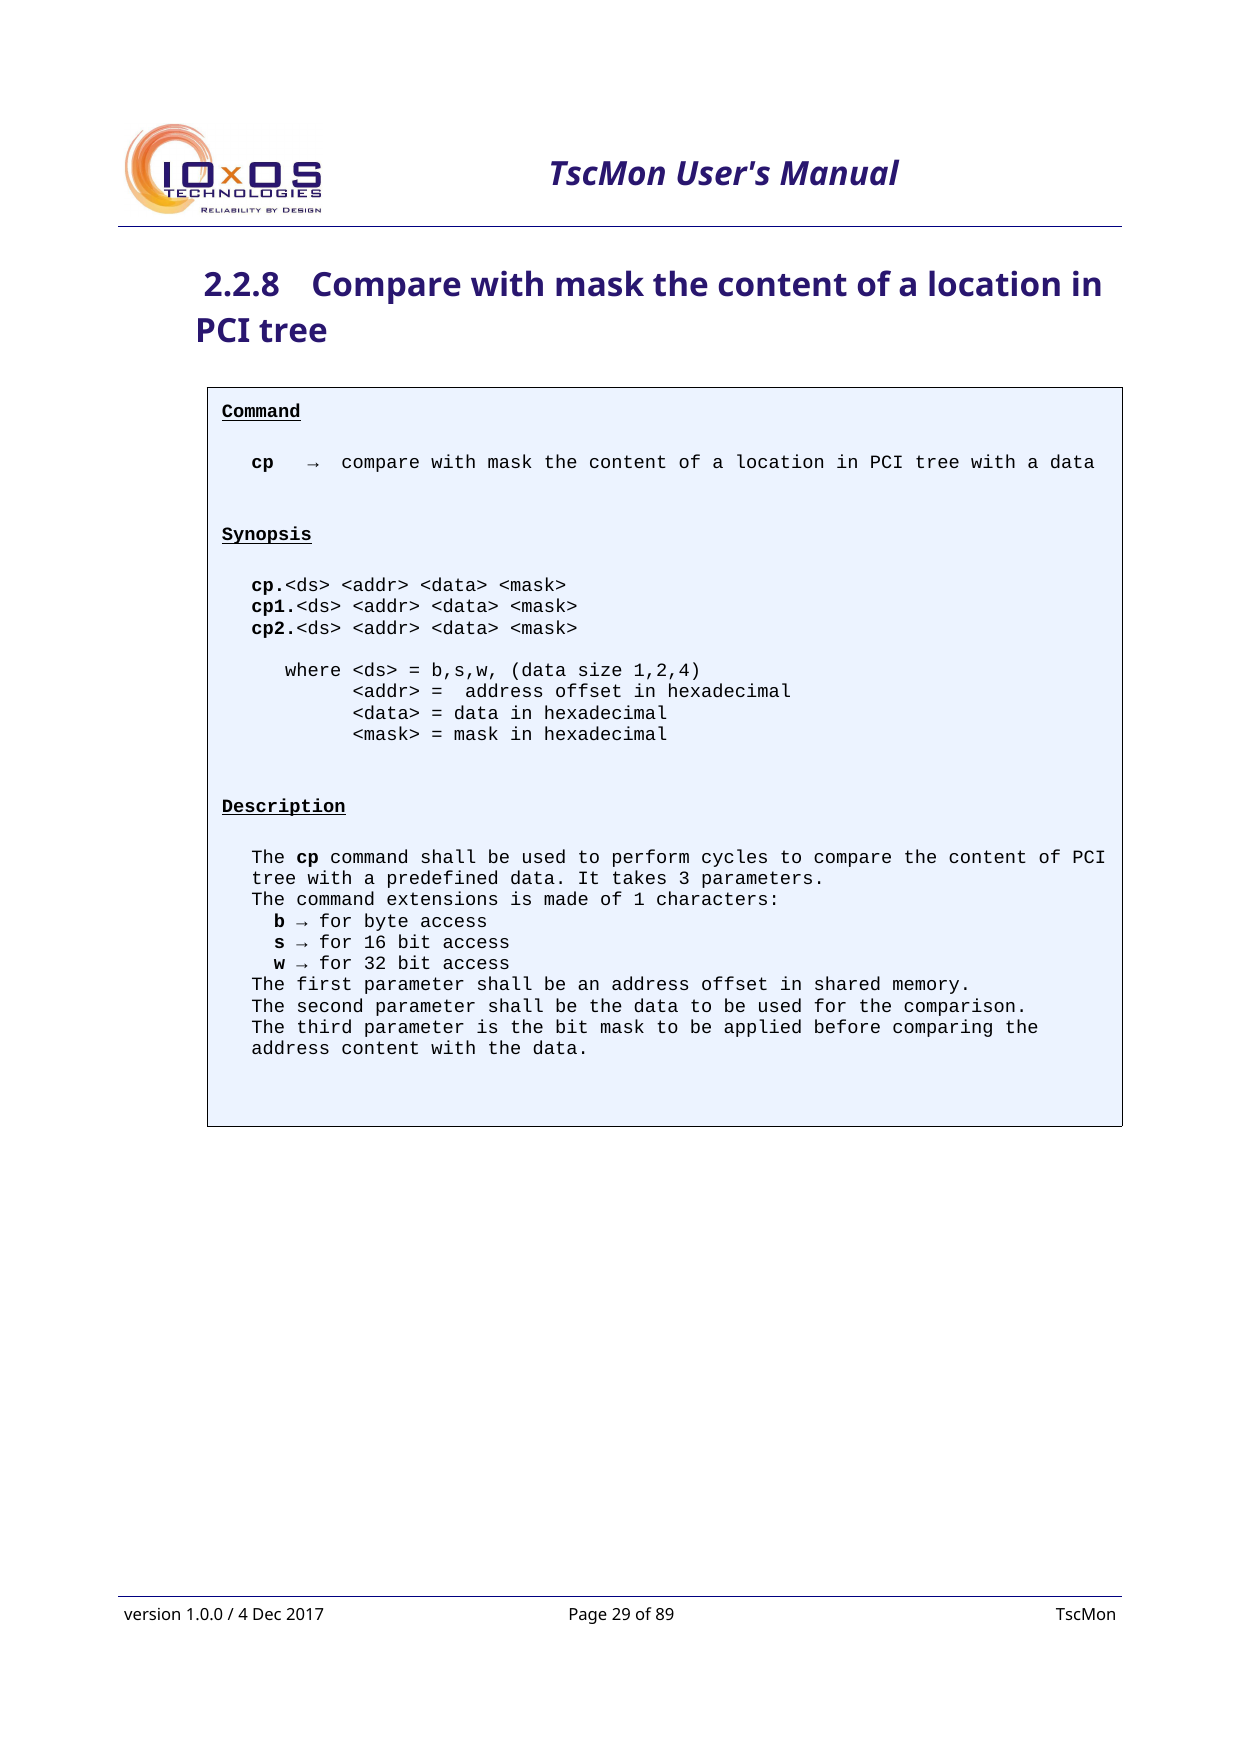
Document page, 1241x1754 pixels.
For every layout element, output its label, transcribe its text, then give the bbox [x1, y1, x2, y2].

text w → for 32 bit access [208, 954, 1122, 975]
text <mask> = mask in hexadecimal [208, 725, 1122, 746]
text The second parameter shall be the data to be used for the comparison. [208, 996, 1122, 1018]
text s → for 16 bit access [208, 933, 1122, 954]
text The third parameter is the bit mask to be applied before comparing the address content with the data. [208, 1018, 1122, 1075]
text cp1.<ds> <addr> <data> <mask> [208, 597, 1122, 618]
picture [123, 123, 323, 217]
text cp2.<ds> <addr> <data> <mask> [208, 618, 1122, 640]
text where <ds> = b,s,w, (data size 1,2,4) [208, 661, 1122, 682]
text b → for byte access [208, 911, 1122, 933]
text cp → compare with mask the content of a location in PCI tree with a data [208, 438, 1122, 474]
text The command extensions is made of 1 characters: [208, 890, 1122, 911]
text <data> = data in hexadecimal [208, 703, 1122, 725]
subtitle Synopsis [208, 510, 1122, 561]
text cp.<ds> <addr> <data> <mask> [208, 561, 1122, 597]
text Command [208, 388, 1122, 438]
text <addr> = address offset in hexadecimal [208, 682, 1122, 703]
subtitle Compare with mask the content of a location in PCI tree [195, 261, 1122, 352]
text The first parameter shall be an address offset in shared memory. [208, 975, 1122, 996]
text The cp command shall be used to perform cycles to compare the content of PCI tree with a predefined data. It takes 3 parameters. [208, 833, 1122, 890]
subtitle Description [208, 782, 1122, 833]
